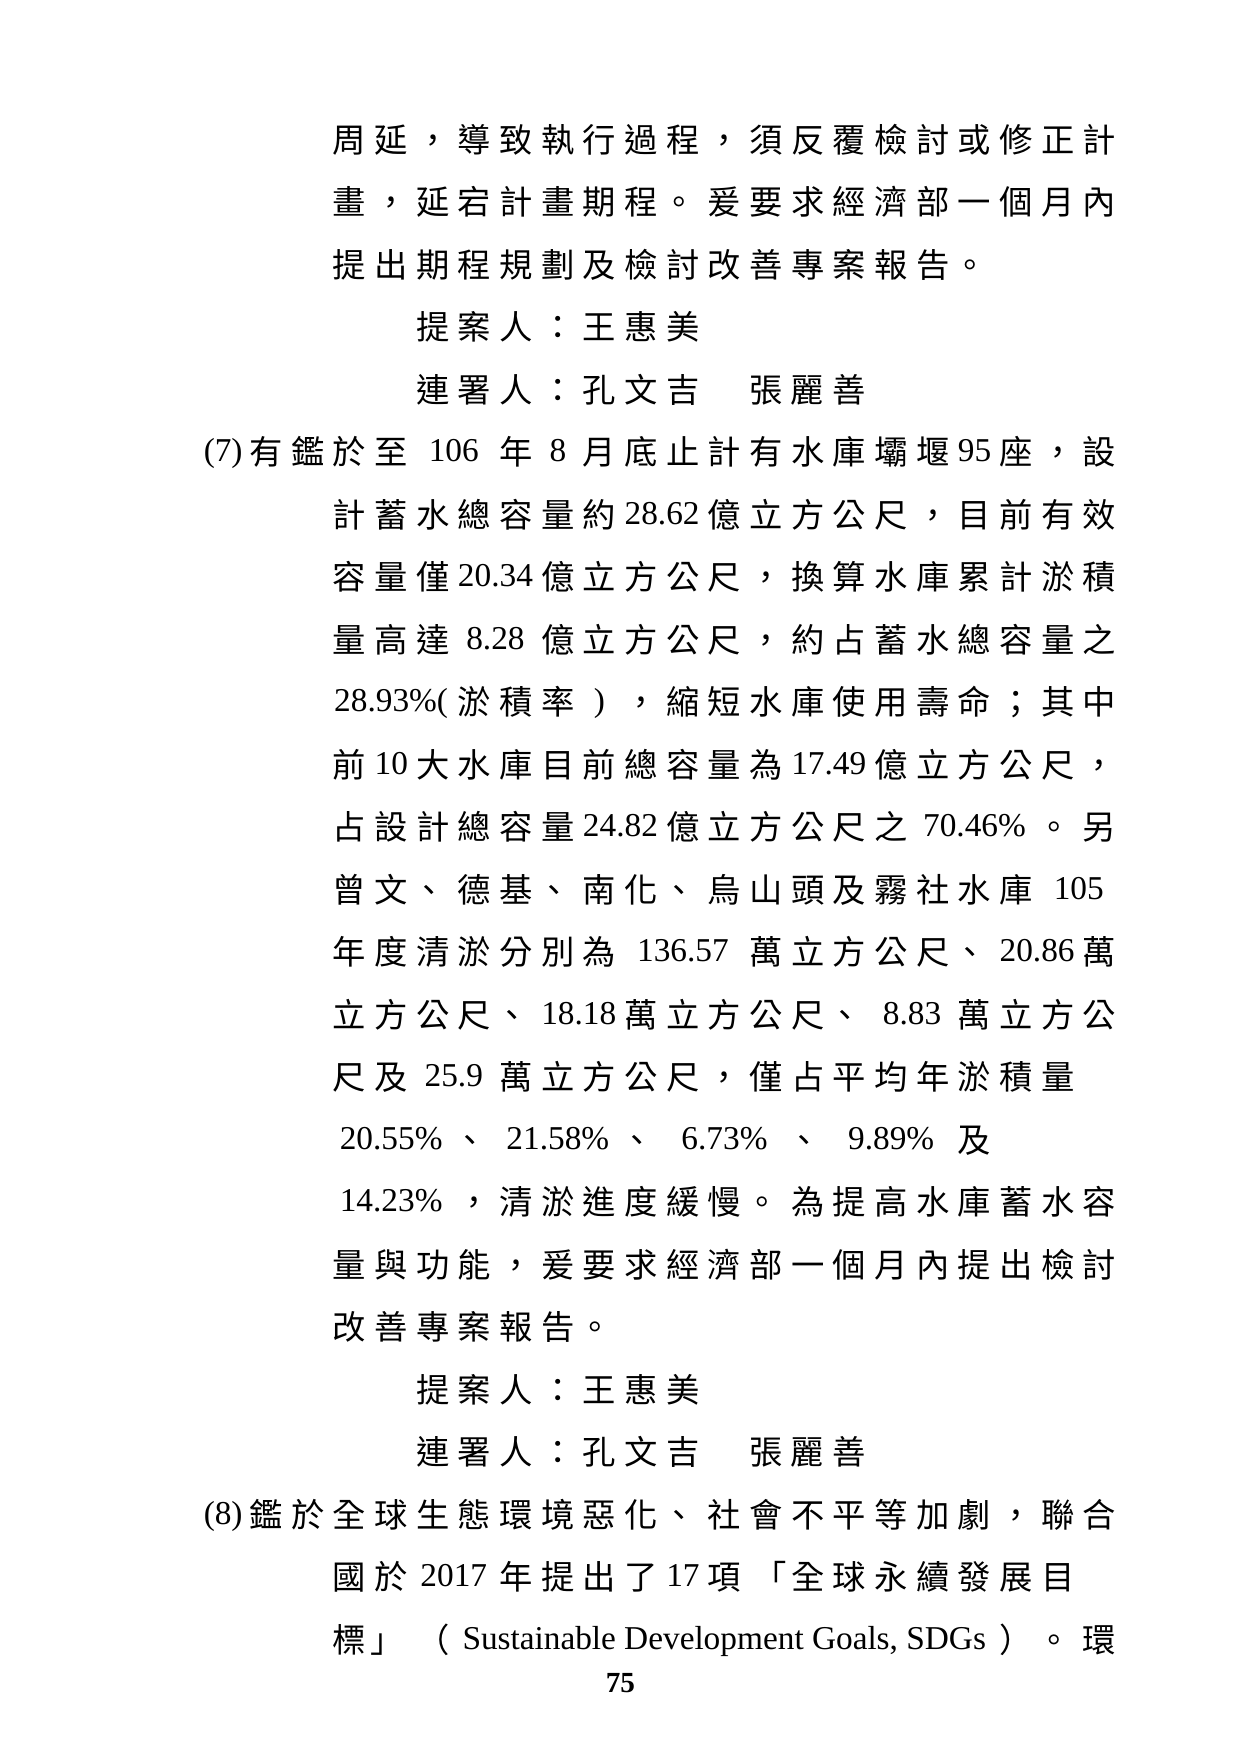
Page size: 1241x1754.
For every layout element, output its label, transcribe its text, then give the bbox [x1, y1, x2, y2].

text 連署人：孔文吉 張麗善 [394, 346, 1016, 408]
list 鑑於全球生態環境惡化、社會不平等加劇，聯合國於2017年提出了17項「全球永續發展目標」（Sustainable Development Goals, SDGs）。環 [189, 1471, 1120, 1658]
text 提案人：王惠美 [394, 1346, 1016, 1408]
text 連署人：孔文吉 張麗善 [394, 1408, 1016, 1471]
list 有鑑於至106年8月底止計有水庫壩堰95座，設計蓄水總容量約28.62億立方公尺，目前有效容量僅20.34億立方公尺，換算水庫累計淤積量高達8.28億立方公尺，約占蓄水總容量之28.93%(淤積率)，縮短水庫使用壽命；其中前10大水庫目前總容量為17.49億立方公尺，占設計總容量24.82億立方公尺之70.46%。另曾文、德基、南化、烏山頭及霧社水庫105年度清淤分別為136.57萬立方公尺、20.86萬立方公尺、18.18萬立方公尺、8.83萬立方公尺及25.9萬立方公尺，僅占平均年淤積量20.55%、21.58%、6.73%、9.89%及14.23%，清淤進度緩慢。為提高水庫蓄水容量與功能，爰要求經濟部一個月內提出檢討改善專案報告。 [189, 408, 1120, 1346]
list 周延，導致執行過程，須反覆檢討或修正計畫，延宕計畫期程。爰要求經濟部一個月內提出期程規劃及檢討改善專案報告。 [189, 96, 1120, 283]
text 提案人：王惠美 [394, 283, 1016, 346]
